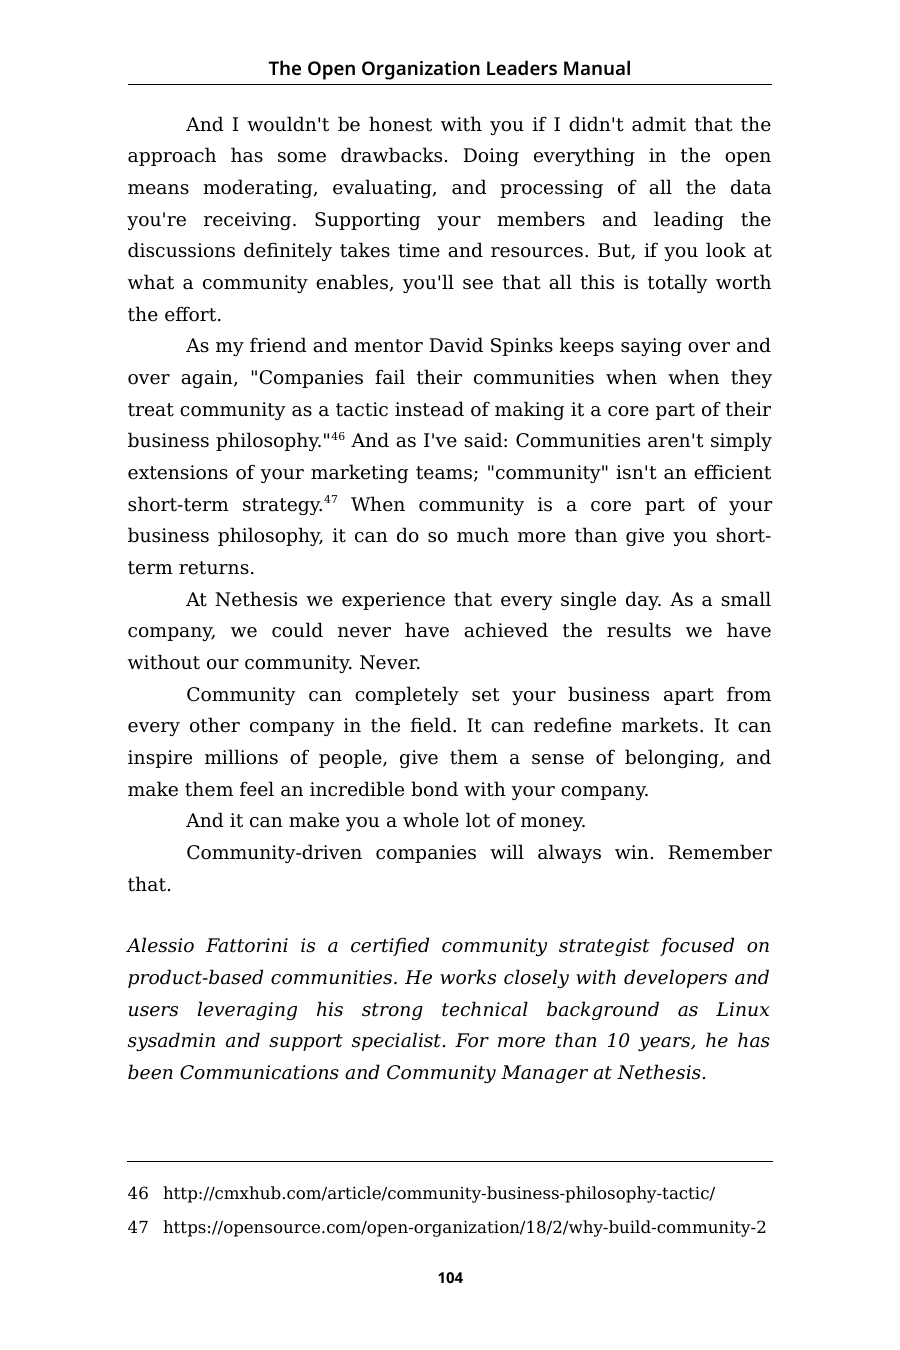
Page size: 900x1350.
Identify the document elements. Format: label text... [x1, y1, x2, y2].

text Community-driven companies will always win. Remember that. [127, 842, 772, 896]
text https://opensource.com/open-organization/18/2/why-build-community-2 [127, 1218, 772, 1237]
text Alessio Fattorini is a certified community strategist focused on product-based communities. He works closely with developers and users leveraging his strong technical background as Linux sysadmin and support specialist. For more than 10 years, he has been Communications and Community Manager at Nethesis. [127, 936, 772, 1084]
text http://cmxhub.com/article/community-business-philosophy-tactic/ [127, 1184, 772, 1203]
text Community can completely set your business apart from every other company in the field. It can redefine markets. It can inspire millions of people, give them a sense of belonging, and make them feel an incredible bond with your company. [127, 684, 772, 801]
text As my friend and mentor David Spinks keeps saying over and over again, "Companies fail their communities when when they treat community as a tactic instead of making it a core part of their business philosophy." And as I've said: Communities aren't simply extensions of your marketing teams; "community" isn't an efficient short-term strategy. When community is a core part of your business philosophy, it can do so much more than give you short-term returns. [127, 336, 772, 579]
text At Nethesis we experience that every single day. As a small company, we could never have achieved the results we have without our community. Never. [127, 589, 772, 674]
text And I wouldn't be honest with you if I didn't admit that the approach has some drawbacks. Doing everything in the open means moderating, evaluating, and processing of all the data you're receiving. Supporting your members and leading the discussions definitely takes time and resources. But, if you look at what a community enables, you'll see that all this is totally worth the effort. [127, 114, 772, 326]
text And it can make you a whole lot of money. [127, 811, 772, 832]
